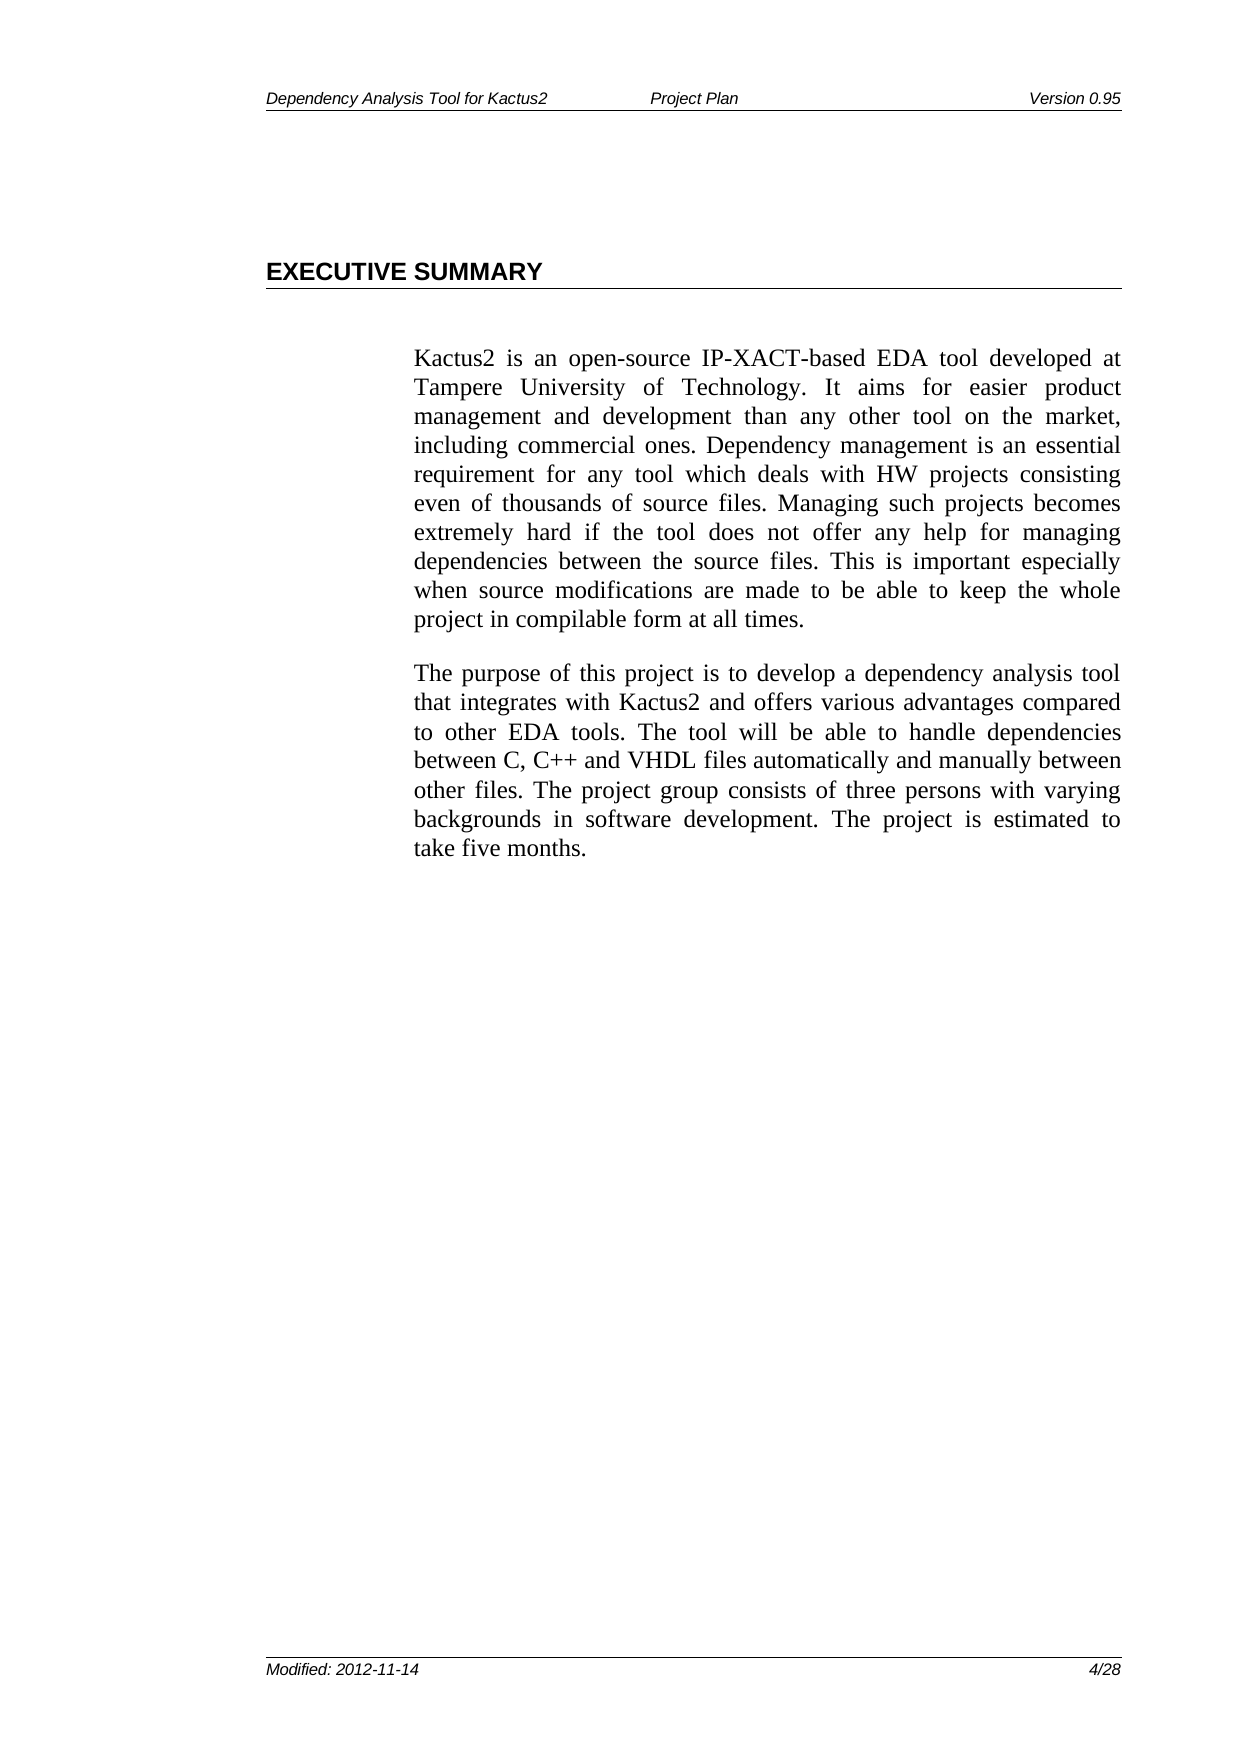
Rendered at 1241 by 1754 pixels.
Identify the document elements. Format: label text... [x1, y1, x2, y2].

list Executive Summary [266, 257, 1122, 288]
text Kactus2 is an open-source IP-XACT-based EDA tool developed at Tampere University of Technology. It aims for easier product management and development than any other tool on the market, including commercial ones. Dependency management is an essential requirement for any tool which deals with HW projects consisting even of thousands of source files. Managing such projects becomes extremely hard if the tool does not offer any help for managing dependencies between the source files. This is important especially when source modifications are made to be able to keep the whole project in compilable form at all times. [413, 343, 1122, 633]
text The purpose of this project is to develop a dependency analysis tool that integrates with Kactus2 and offers various advantages compared to other EDA tools. The tool will be able to handle dependencies between C, C++ and VHDL files automatically and manually between other files. The project group consists of three persons with varying backgrounds in software development. The project is estimated to take five months. [413, 658, 1122, 862]
